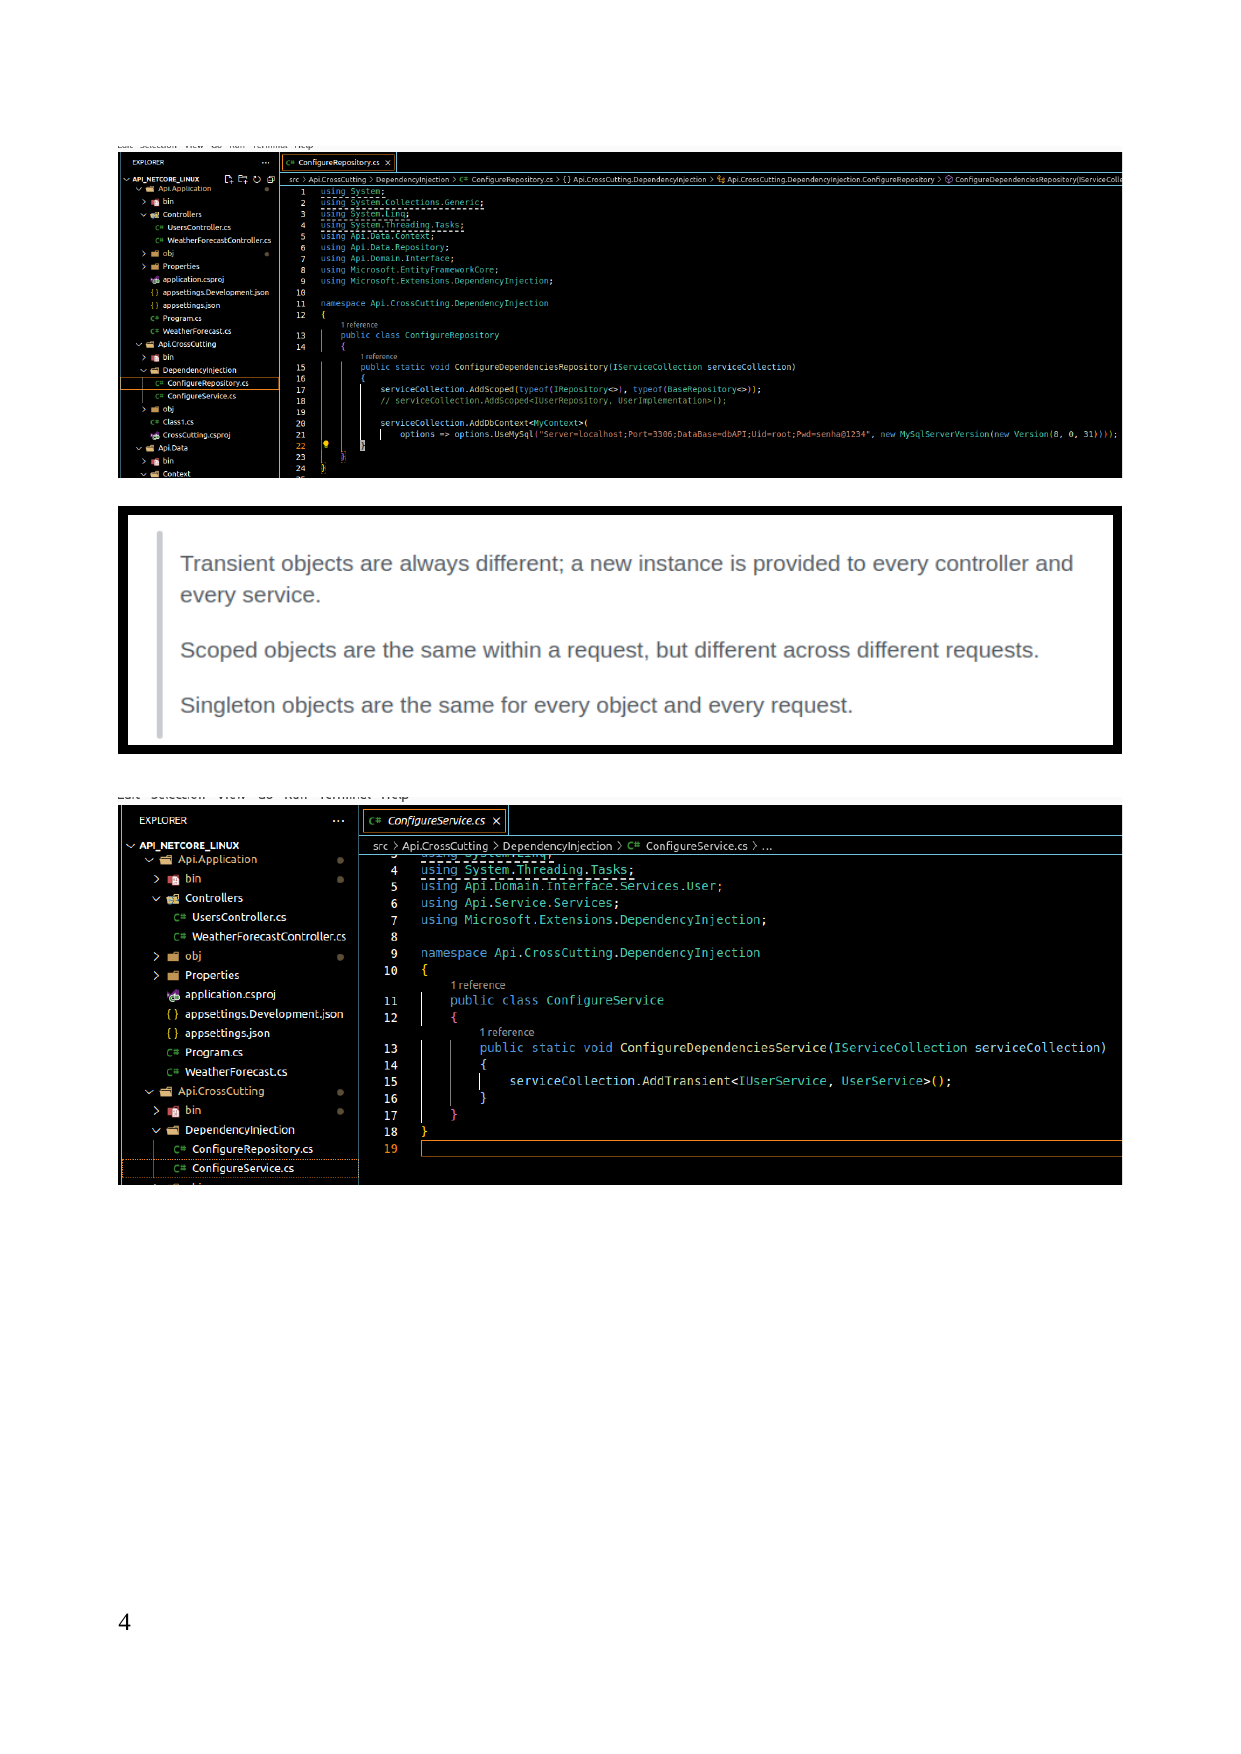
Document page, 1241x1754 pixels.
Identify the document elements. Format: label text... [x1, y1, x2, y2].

text ­ [128, 515, 1113, 745]
picture [118, 797, 1123, 1185]
text ­ [118, 754, 1122, 783]
picture [118, 146, 1123, 478]
picture [130, 518, 1110, 742]
